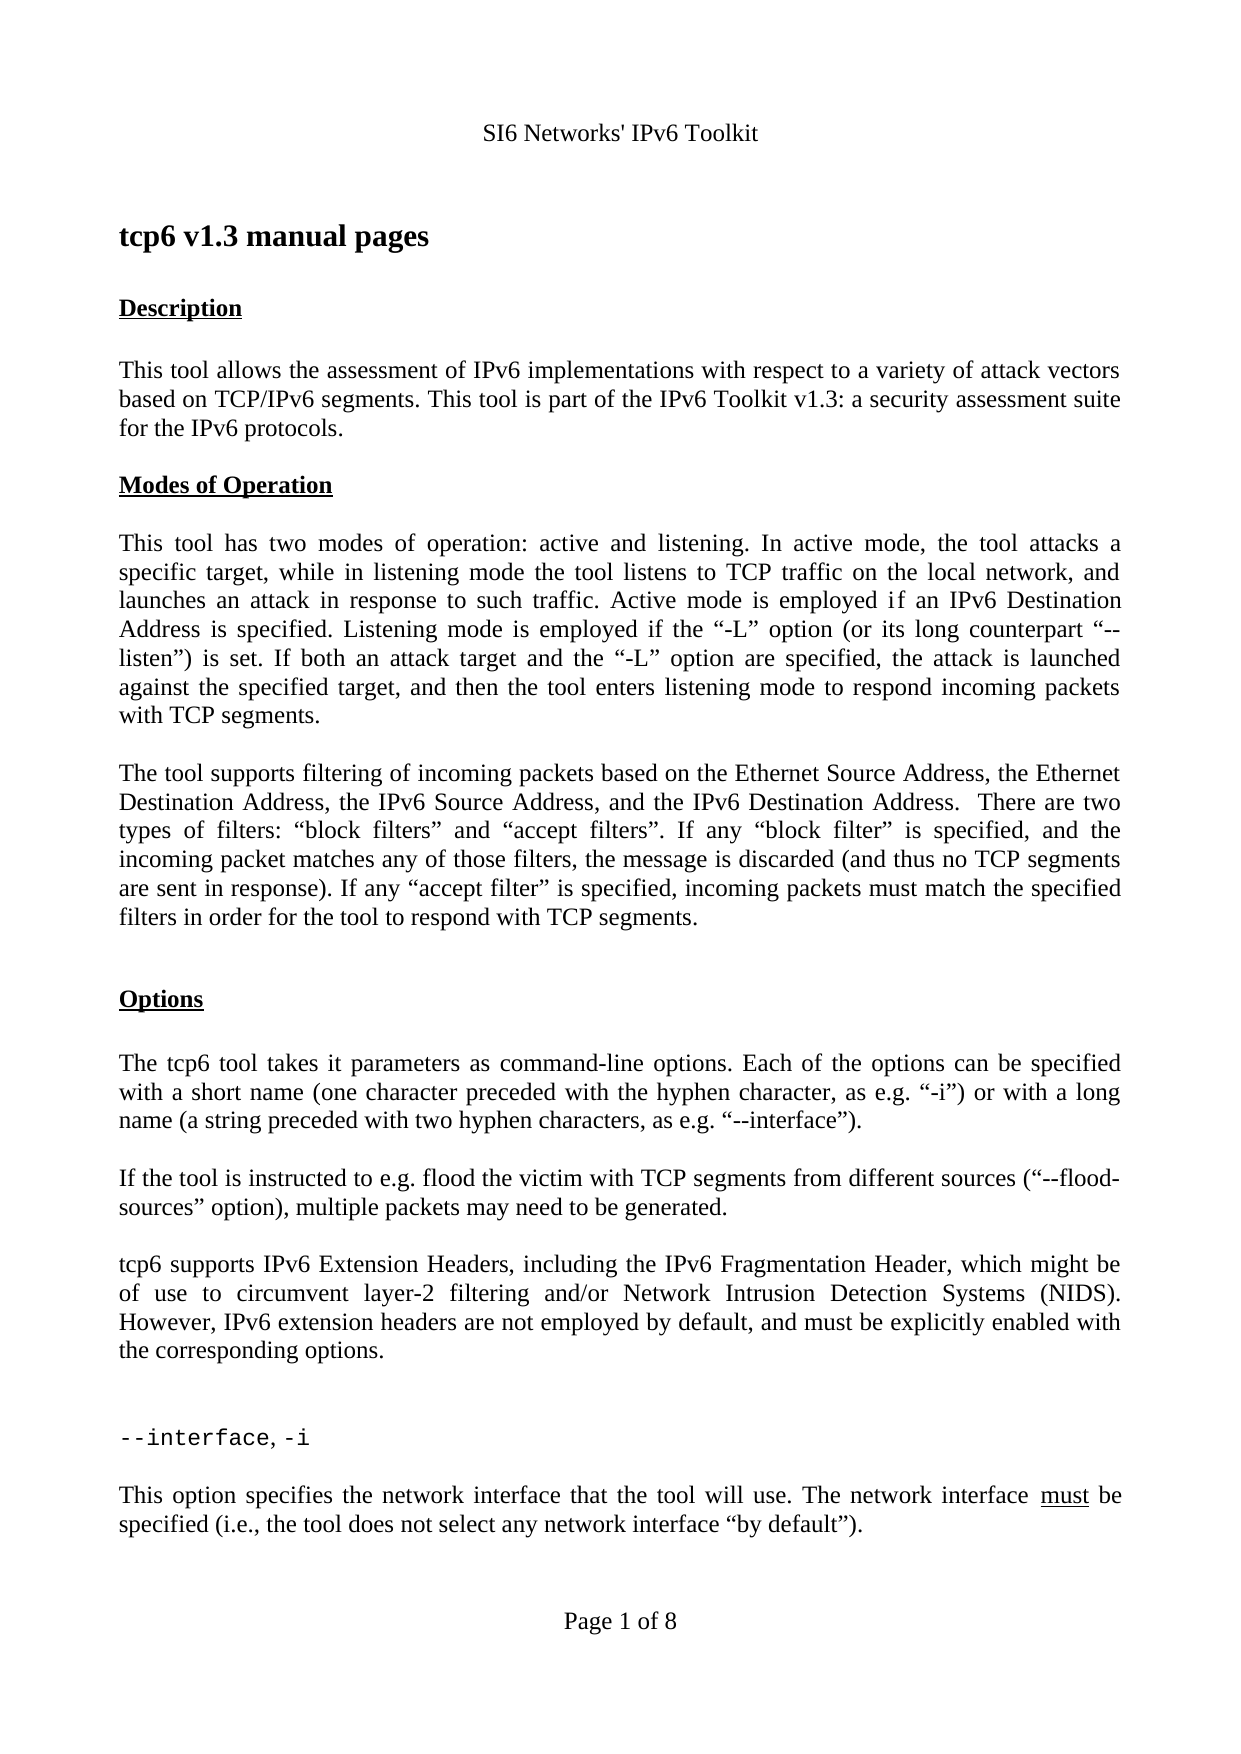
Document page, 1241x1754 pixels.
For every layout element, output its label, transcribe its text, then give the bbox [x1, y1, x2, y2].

text This option specifies the network interface that the tool will use. The network interface must be specified (i.e., the tool does not select any network interface “by default”). [118, 1481, 1122, 1538]
text Description [118, 293, 1122, 322]
text The tcp6 tool takes it parameters as command-line options. Each of the options can be specified with a short name (one character preceded with the hyphen character, as e.g. “-i”) or with a long name (a string preceded with two hyphen characters, as e.g. “--interface”). [118, 1048, 1122, 1134]
text tcp6 supports IPv6 Extension Headers, including the IPv6 Fragmentation Header, which might be of use to circumvent layer-2 filtering and/or Network Intrusion Detection Systems (NIDS). However, IPv6 extension headers are not employed by default, and must be explicitly enabled with the corresponding options. [118, 1249, 1122, 1364]
text The tool supports filtering of incoming packets based on the Ethernet Source Address, the Ethernet Destination Address, the IPv6 Source Address, and the IPv6 Destination Address. There are two types of filters: “block filters” and “accept filters”. If any “block filter” is specified, and the incoming packet matches any of those filters, the message is discarded (and thus no TCP segments are sent in response). If any “accept filter” is specified, incoming packets must match the specified filters in order for the tool to respond with TCP segments. [118, 758, 1122, 930]
text If the tool is instructed to e.g. flood the victim with TCP segments from different sources (“--flood-sources” option), multiple packets may need to be generated. [118, 1163, 1122, 1220]
subtitle tcp6 v1.3 manual pages [118, 217, 1122, 253]
text --interface, -i [118, 1422, 1122, 1452]
text This tool allows the assessment of IPv6 implementations with respect to a variety of attack vectors based on TCP/IPv6 segments. This tool is part of the IPv6 Toolkit v1.3: a security assessment suite for the IPv6 protocols. [118, 355, 1122, 442]
text This tool has two modes of operation: active and listening. In active mode, the tool attacks a specific target, while in listening mode the tool listens to TCP traffic on the local network, and launches an attack in response to such traffic. Active mode is employed if an IPv6 Destination Address is specified. Listening mode is employed if the “-L” option (or its long counterpart “--listen”) is set. If both an attack target and the “-L” option are specified, the attack is launched against the specified target, and then the tool enters listening mode to respond incoming packets with TCP segments. [118, 528, 1122, 729]
subtitle Options [118, 984, 1122, 1013]
text Modes of Operation [118, 470, 1122, 499]
